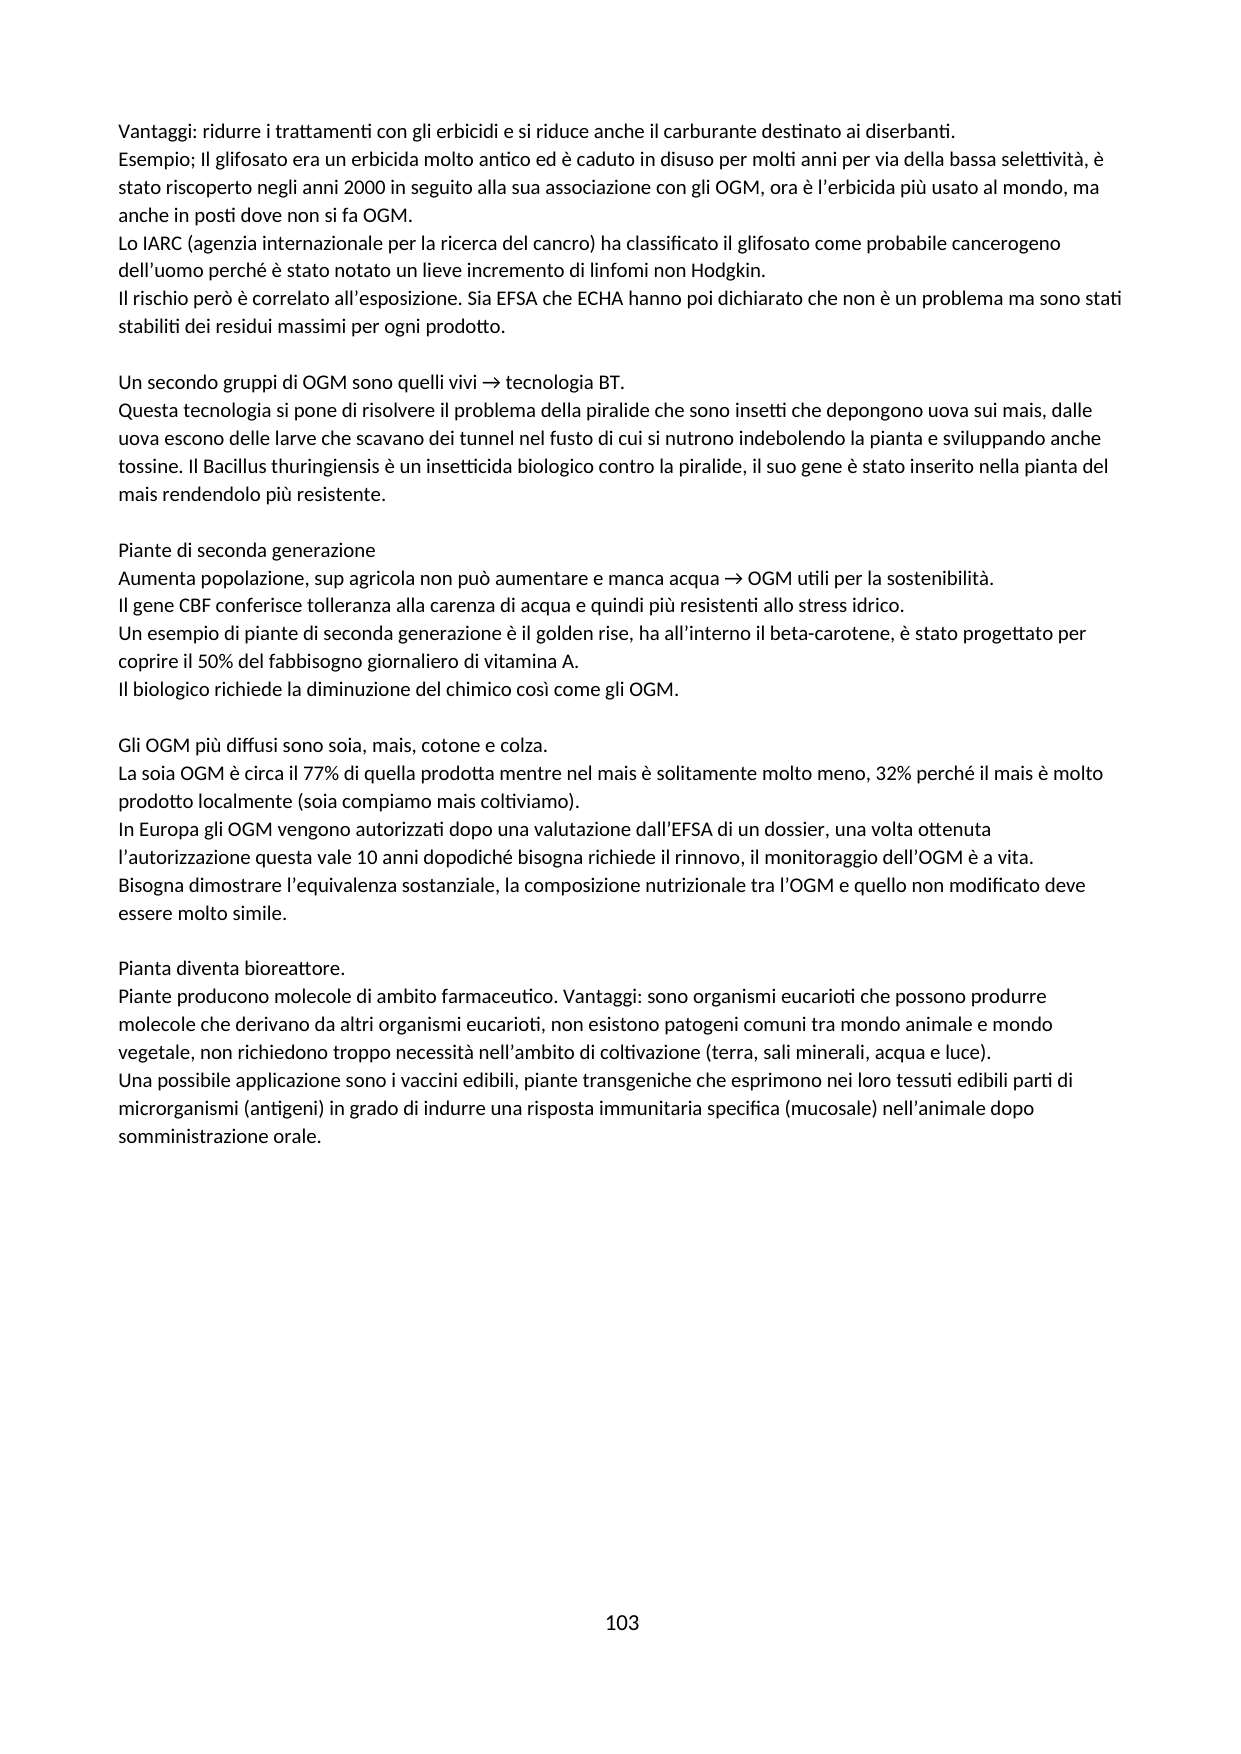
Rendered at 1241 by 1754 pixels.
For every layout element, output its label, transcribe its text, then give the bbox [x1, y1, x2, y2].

text Vantaggi: ridurre i trattamenti con gli erbicidi e si riduce anche il carburante destinato ai diserbanti. Esempio; Il glifosato era un erbicida molto antico ed è caduto in disuso per molti anni per via della bassa selettività, è stato riscoperto negli anni 2000 in seguito alla sua associazione con gli OGM, ora è l’erbicida più usato al mondo, ma anche in posti dove non si fa OGM. Lo IARC (agenzia internazionale per la ricerca del cancro) ha classificato il glifosato come probabile cancerogeno dell’uomo perché è stato notato un lieve incremento di linfomi non Hodgkin. [118, 118, 1124, 283]
text La soia OGM è circa il 77% di quella prodotta mentre nel mais è solitamente molto meno, 32% perché il mais è molto prodotto localmente (soia compiamo mais coltiviamo). [118, 760, 1124, 813]
text In Europa gli OGM vengono autorizzati dopo una valutazione dall’EFSA di un dossier, una volta ottenuta l’autorizzazione questa vale 10 anni dopodiché bisogna richiede il rinnovo, il monitoraggio dell’OGM è a vita. Bisogna dimostrare l’equivalenza sostanziale, la composizione nutrizionale tra l’OGM e quello non modificato deve essere molto simile. Pianta diventa bioreattore. [118, 816, 1124, 981]
text Il rischio però è correlato all’esposizione. Sia EFSA che ECHA hanno poi dichiarato che non è un problema ma sono stati stabiliti dei residui massimi per ogni prodotto. Un secondo gruppi di OGM sono quelli vivi → tecnologia BT. Questa tecnologia si pone di risolvere il problema della piralide che sono insetti che depongono uova sui mais, dalle uova escono delle larve che scavano dei tunnel nel fusto di cui si nutrono indebolendo la pianta e sviluppando anche tossine. Il Bacillus thuringiensis è un insetticida biologico contro la piralide, il suo gene è stato inserito nella pianta del mais rendendolo più resistente. [118, 286, 1124, 506]
text Piante di seconda generazione Aumenta popolazione, sup agricola non può aumentare e manca acqua → OGM utili per la sostenibilità. Il gene CBF conferisce tolleranza alla carenza di acqua e quindi più resistenti allo stress idrico. Un esempio di piante di seconda generazione è il golden rise, ha all’interno il beta-carotene, è stato progettato per coprire il 50% del fabbisogno giornaliero di vitamina A. Il biologico richiede la diminuzione del chimico così come gli OGM. Gli OGM più diffusi sono soia, mais, cotone e colza. [118, 509, 1124, 758]
text Piante producono molecole di ambito farmaceutico. Vantaggi: sono organismi eucarioti che possono produrre molecole che derivano da altri organismi eucarioti, non esistono patogeni comuni tra mondo animale e mondo vegetale, non richiedono troppo necessità nell’ambito di coltivazione (terra, sali minerali, acqua e luce). Una possibile applicazione sono i vaccini edibili, piante transgeniche che esprimono nei loro tessuti edibili parti di microrganismi (antigeni) in grado di indurre una risposta immunitaria specifica (mucosale) nell’animale dopo somministrazione orale. [118, 983, 1124, 1148]
